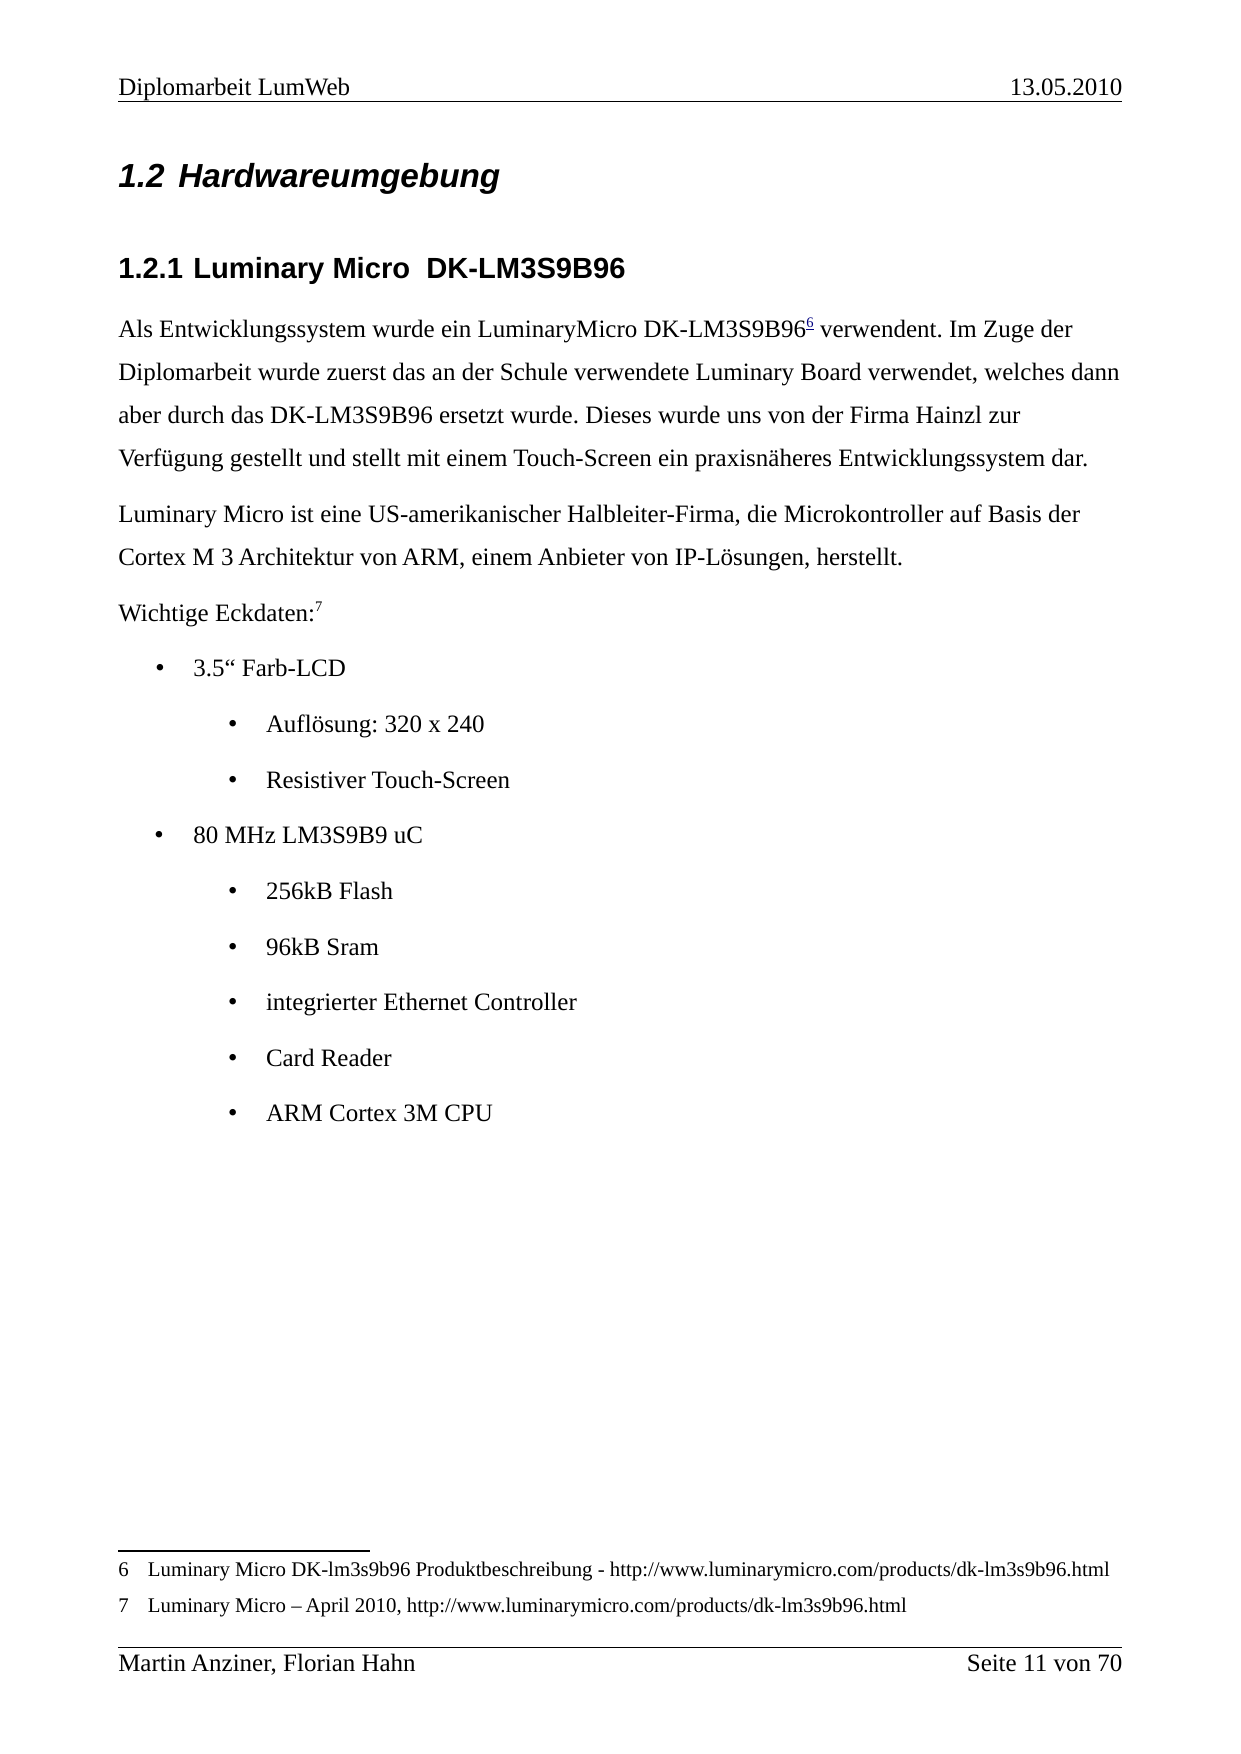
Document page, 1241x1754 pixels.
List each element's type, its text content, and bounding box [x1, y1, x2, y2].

list 256kB Flash [228, 876, 1122, 905]
list Card Reader [228, 1043, 1122, 1072]
list Auflösung: 320 x 240 [228, 709, 1122, 738]
text Luminary Micro ist eine US-amerikanischer Halbleiter-Firma, die Microkontroller auf Basis der Cortex M 3 Architektur von ARM, einem Anbieter von IP-Lösungen, herstellt. [118, 499, 1122, 571]
list 3.5“ Farb-LCD [156, 653, 1122, 682]
text Wichtige Eckdaten: [118, 598, 1122, 627]
list 80 MHz LM3S9B9 uC [154, 820, 1122, 849]
text Luminary Micro DK-lm3s9b96 Produktbeschreibung - http://www.luminarymicro.com/products/dk-lm3s9b96.html [118, 1557, 1122, 1581]
list Resistiver Touch-Screen [228, 765, 1122, 793]
list 96kB Sram [228, 932, 1122, 960]
text Als Entwicklungssystem wurde ein LuminaryMicro DK-LM3S9B96 verwendent. Im Zuge der Diplomarbeit wurde zuerst das an der Schule verwendete Luminary Board verwendet, welches dann aber durch das DK-LM3S9B96 ersetzt wurde. Dieses wurde uns von der Firma Hainzl zur Verfügung gestellt und stellt mit einem Touch-Screen ein praxisnäheres Entwicklungssystem dar. [118, 314, 1122, 472]
subtitle Hardwareumgebung [118, 156, 1122, 194]
list ARM Cortex 3M CPU [228, 1098, 1122, 1127]
text Luminary Micro – April 2010, http://www.luminarymicro.com/products/dk-lm3s9b96.html [118, 1593, 1122, 1617]
subtitle Luminary Micro DK-LM3S9B96 [118, 251, 1122, 285]
list integrierter Ethernet Controller [228, 987, 1122, 1016]
